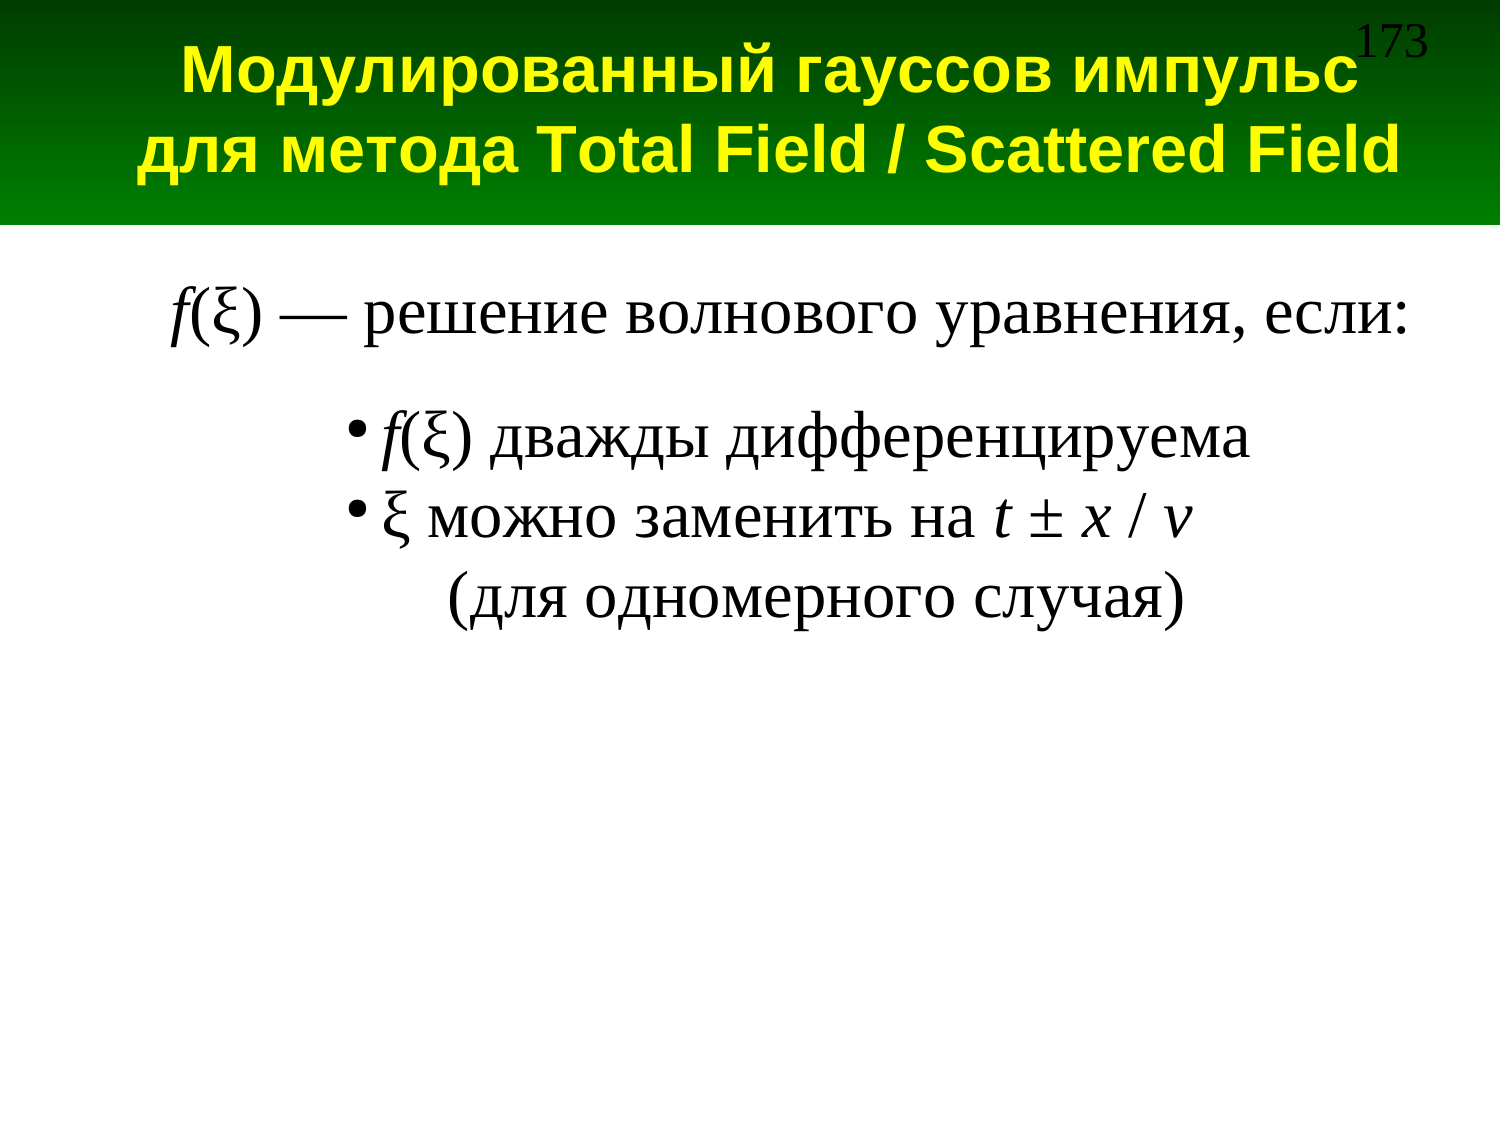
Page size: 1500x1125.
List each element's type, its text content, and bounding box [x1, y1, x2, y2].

title Модулированный гауссов импульс для метода Total Field / Scattered Field [100, 7, 1441, 204]
text_box f(ξ) — решение волнового уравнения, если: [156, 259, 1426, 355]
text_box f(ξ) дважды дифференцируема ξ можно заменить на t ± x / v (для одномерного случая) [330, 383, 1264, 638]
